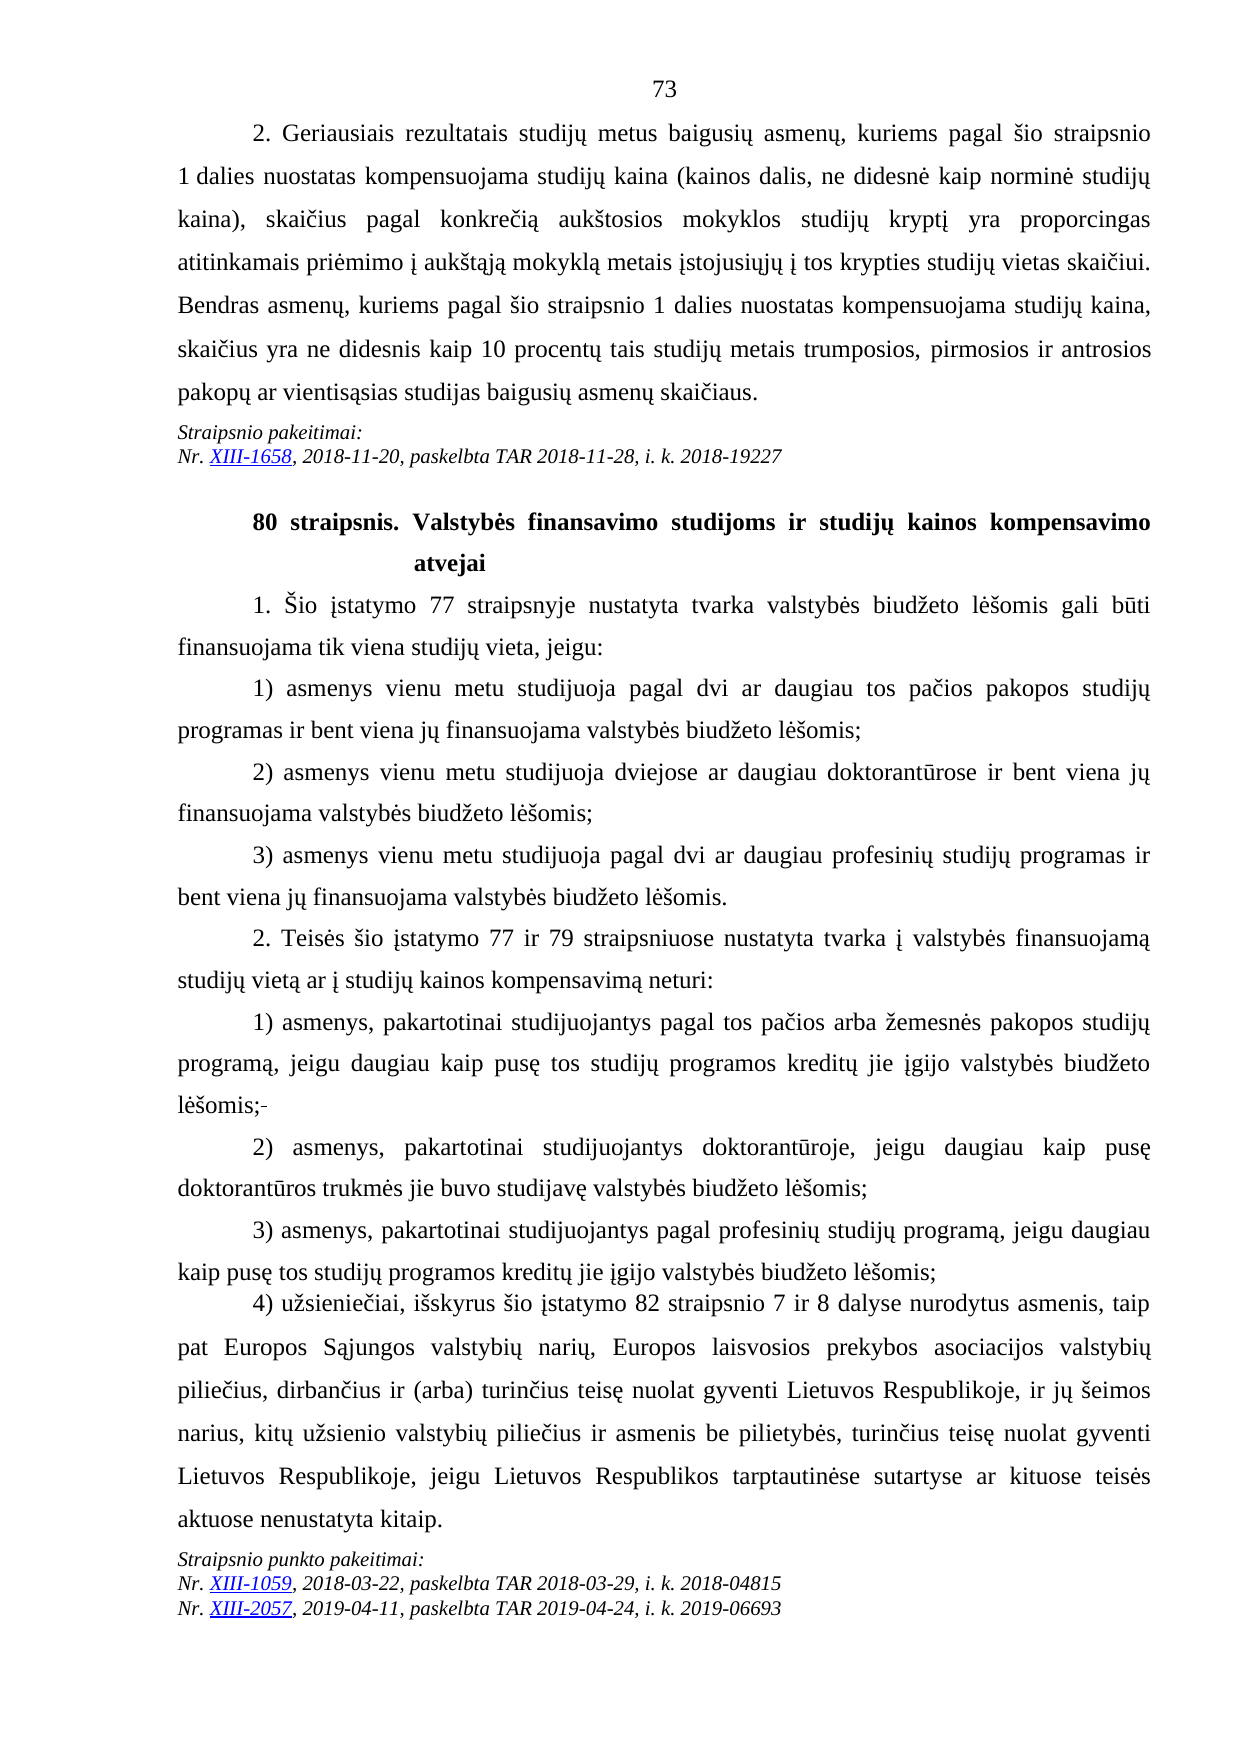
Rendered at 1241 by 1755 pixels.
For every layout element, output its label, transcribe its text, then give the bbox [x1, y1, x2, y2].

text Nr. XIII-1658, 2018-11-20, paskelbta TAR 2018-11-28, i. k. 2018-19227 [177, 444, 1152, 468]
text Straipsnio pakeitimai: [177, 420, 1152, 444]
text Nr. XIII-1059, 2018-03-22, paskelbta TAR 2018-03-29, i. k. 2018-04815 [177, 1571, 1152, 1595]
text 1. Šio įstatymo 77 straipsnyje nustatyta tvarka valstybės biudžeto lėšomis gali būti finansuojama tik viena studijų vieta, jeigu: [177, 580, 1152, 663]
text 3) asmenys vienu metu studijuoja pagal dvi ar daugiau profesinių studijų programas ir bent viena jų finansuojama valstybės biudžeto lėšomis. [177, 830, 1152, 913]
text 2) asmenys, pakartotinai studijuojantys doktorantūroje, jeigu daugiau kaip pusę doktorantūros trukmės jie buvo studijavę valstybės biudžeto lėšomis; [177, 1122, 1152, 1205]
text Nr. XIII-2057, 2019-04-11, paskelbta TAR 2019-04-24, i. k. 2019-06693 [177, 1595, 1152, 1619]
text Straipsnio punkto pakeitimai: [177, 1547, 1152, 1571]
text 2. Teisės šio įstatymo 77 ir 79 straipsniuose nustatyta tvarka į valstybės finansuojamą studijų vietą ar į studijų kainos kompensavimą neturi: [177, 913, 1152, 997]
text 4) užsieniečiai, išskyrus šio įstatymo 82 straipsnio 7 ir 8 dalyse nurodytus asmenis, taip pat Europos Sąjungos valstybių narių, Europos laisvosios prekybos asociacijos valstybių piliečius, dirbančius ir (arba) turinčius teisę nuolat gyventi Lietuvos Respublikoje, ir jų šeimos narius, kitų užsienio valstybių piliečius ir asmenis be pilietybės, turinčius teisę nuolat gyventi Lietuvos Respublikoje, jeigu Lietuvos Respublikos tarptautinėse sutartyse ar kituose teisės aktuose nenustatyta kitaip. [177, 1288, 1152, 1533]
text 1) asmenys, pakartotinai studijuojantys pagal tos pačios arba žemesnės pakopos studijų programą, jeigu daugiau kaip pusę tos studijų programos kreditų jie įgijo valstybės biudžeto lėšomis; [177, 997, 1152, 1122]
text 1) asmenys vienu metu studijuoja pagal dvi ar daugiau tos pačios pakopos studijų programas ir bent viena jų finansuojama valstybės biudžeto lėšomis; [177, 663, 1152, 747]
text 2. Geriausiais rezultatais studijų metus baigusių asmenų, kuriems pagal šio straipsnio 1 dalies nuostatas kompensuojama studijų kaina (kainos dalis, ne didesnė kaip norminė studijų kaina), skaičius pagal konkrečią aukštosios mokyklos studijų kryptį yra proporcingas atitinkamais priėmimo į aukštąją mokyklą metais įstojusiųjų į tos krypties studijų vietas skaičiui. Bendras asmenų, kuriems pagal šio straipsnio 1 dalies nuostatas kompensuojama studijų kaina, skaičius yra ne didesnis kaip 10 procentų tais studijų metais trumposios, pirmosios ir antrosios pakopų ar vientisąsias studijas baigusių asmenų skaičiaus. [177, 118, 1152, 406]
text 2) asmenys vienu metu studijuoja dviejose ar daugiau doktorantūrose ir bent viena jų finansuojama valstybės biudžeto lėšomis; [177, 747, 1152, 830]
text 80 straipsnis. Valstybės finansavimo studijoms ir studijų kainos kompensavimo atvejai [252, 497, 1152, 580]
text 3) asmenys, pakartotinai studijuojantys pagal profesinių studijų programą, jeigu daugiau kaip pusę tos studijų programos kreditų jie įgijo valstybės biudžeto lėšomis; [177, 1205, 1152, 1288]
